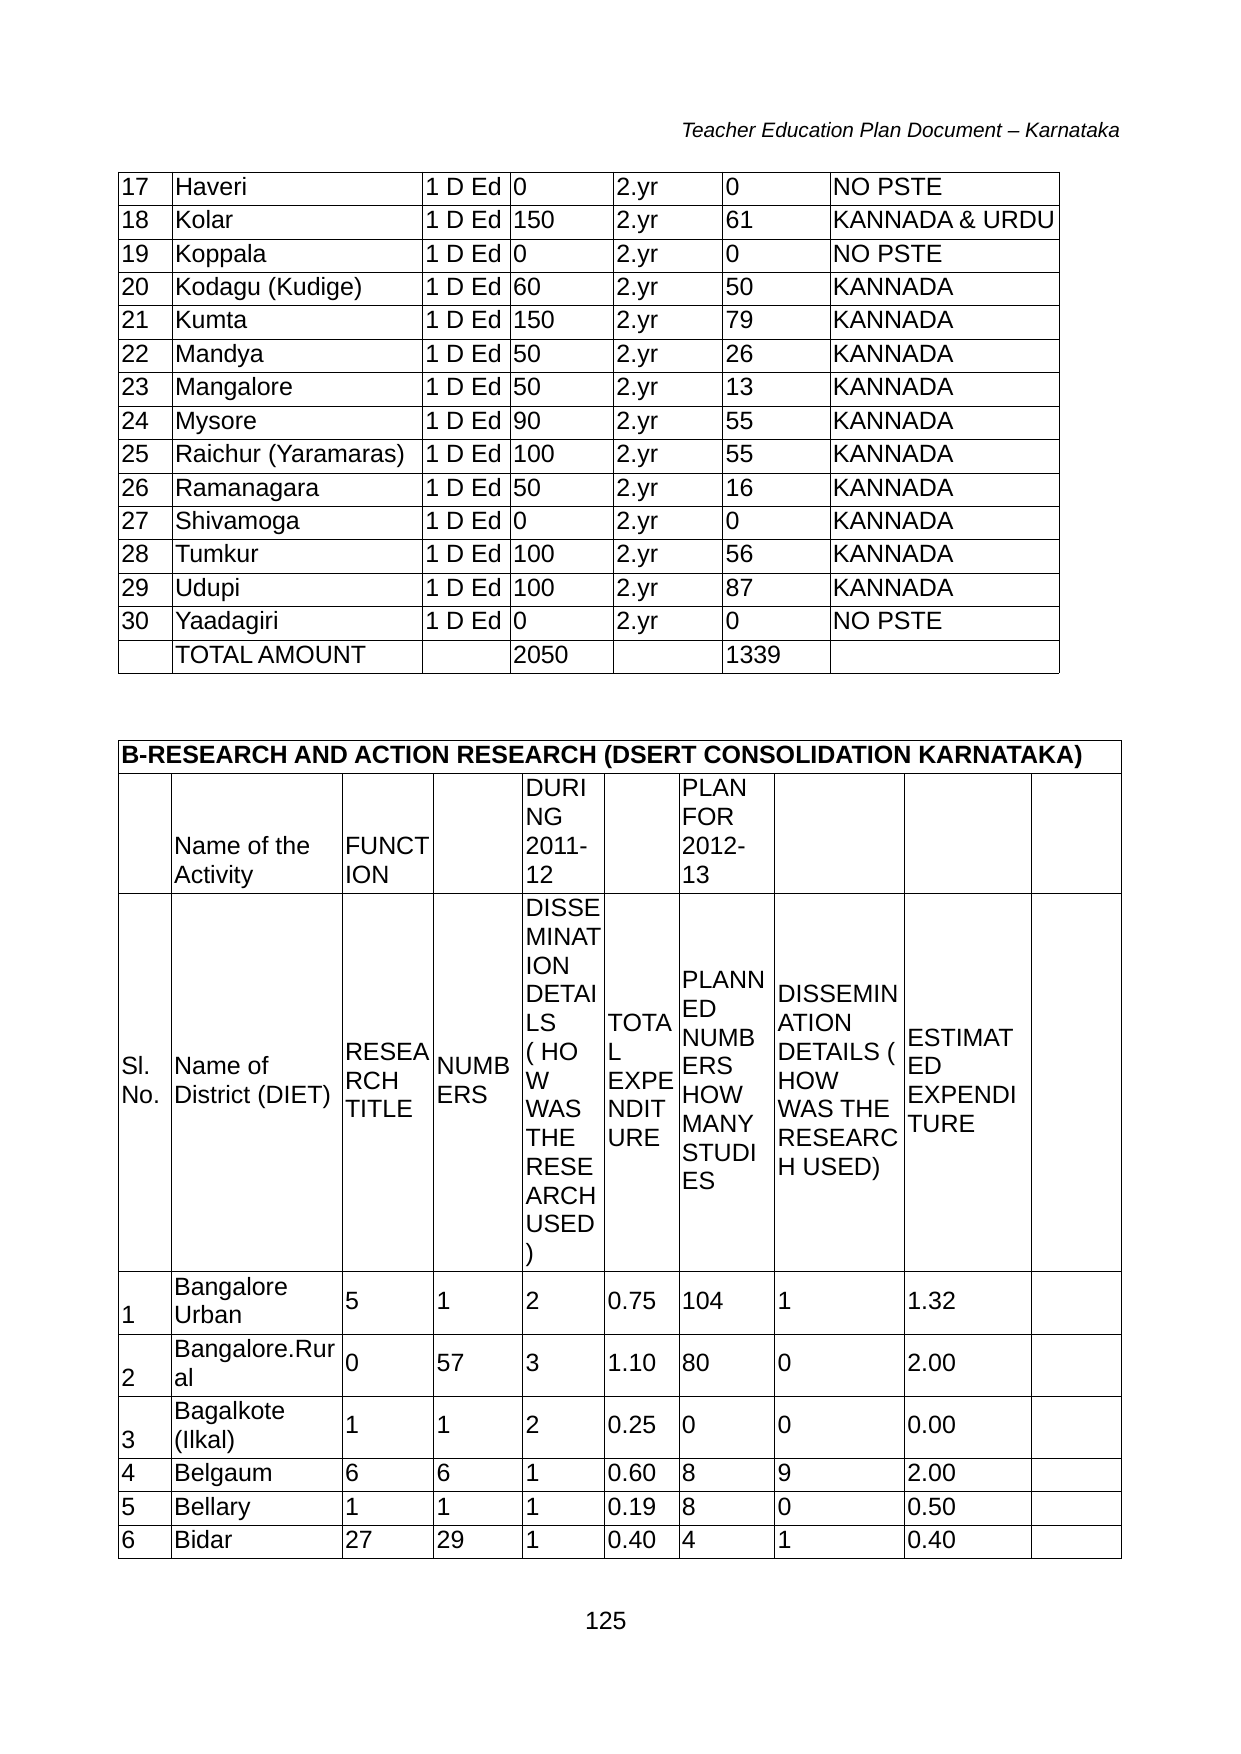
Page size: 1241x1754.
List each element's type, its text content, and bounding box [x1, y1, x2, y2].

table_cell Kumta [173, 306, 422, 339]
table_cell Raichur (Yaramaras) [173, 440, 422, 472]
table_cell Yaadagiri [173, 607, 422, 640]
table_cell 2.00 [905, 1335, 1031, 1396]
table_cell 26 [119, 474, 172, 506]
table_cell 0 [775, 1335, 904, 1396]
table_cell 29 [434, 1526, 522, 1558]
table_cell 20 [119, 273, 172, 305]
table_cell [1032, 1459, 1121, 1491]
table_cell 1 D Ed [423, 173, 510, 205]
table_cell 1.32 [905, 1272, 1031, 1334]
table_cell 8 [680, 1492, 774, 1525]
table_cell KANNADA & URDU [831, 206, 1059, 238]
table_cell NO PSTE [831, 607, 1059, 640]
table_cell 1 [343, 1492, 433, 1525]
table_cell [1032, 1335, 1121, 1396]
table_cell KANNADA [831, 440, 1059, 472]
table_cell 0.40 [605, 1526, 679, 1558]
table_cell [775, 774, 904, 893]
table_cell ESTIMATED EXPENDITURE [905, 894, 1031, 1271]
table_cell 2.yr [614, 540, 722, 573]
table_cell 1 D Ed [423, 340, 510, 372]
table_cell 0 [511, 607, 613, 640]
table_cell 2 [119, 1335, 171, 1396]
table_cell 26 [723, 340, 830, 372]
table_cell [119, 641, 172, 673]
table_cell 150 [511, 306, 613, 339]
table_cell 16 [723, 474, 830, 506]
table_cell Bagalkote (Ilkal) [172, 1397, 342, 1458]
table_cell 0 [723, 607, 830, 640]
table_cell 5 [343, 1272, 433, 1334]
table_cell 28 [119, 540, 172, 573]
table_cell PLAN FOR 2012-13 [680, 774, 774, 893]
table_cell 57 [434, 1335, 522, 1396]
table_cell RESEARCH TITLE [343, 894, 433, 1271]
table_cell 1 D Ed [423, 240, 510, 272]
table_cell 1 [523, 1459, 604, 1491]
table_cell [1032, 1397, 1121, 1458]
table_cell 2.yr [614, 607, 722, 640]
table_cell 19 [119, 240, 172, 272]
table_cell 1 D Ed [423, 607, 510, 640]
table_cell KANNADA [831, 574, 1059, 606]
table_cell NUMBERS [434, 894, 522, 1271]
table_cell 100 [511, 440, 613, 472]
table_cell 25 [119, 440, 172, 472]
table_cell 0 [680, 1397, 774, 1458]
table_cell 0.75 [605, 1272, 679, 1334]
table_cell Bangalore.Rural [172, 1335, 342, 1396]
table_cell 0 [723, 173, 830, 205]
table_cell 2.yr [614, 206, 722, 238]
table_cell [119, 774, 171, 893]
table_cell Name of the Activity [172, 774, 342, 893]
table_cell 23 [119, 373, 172, 406]
table_cell 1 D Ed [423, 273, 510, 305]
table_cell 0 [775, 1492, 904, 1525]
table_cell Bidar [172, 1526, 342, 1558]
table_cell 1 [434, 1397, 522, 1458]
table_cell 6 [119, 1526, 171, 1558]
table_cell 1 [434, 1492, 522, 1525]
table_cell 8 [680, 1459, 774, 1491]
table_cell NO PSTE [831, 173, 1059, 205]
table_cell [1032, 1526, 1121, 1558]
table_cell [1032, 1492, 1121, 1525]
table_cell 1 D Ed [423, 373, 510, 406]
table_cell 50 [723, 273, 830, 305]
table_cell 2.yr [614, 240, 722, 272]
table_cell 100 [511, 540, 613, 573]
table_cell Bangalore Urban [172, 1272, 342, 1334]
table_cell [605, 774, 679, 893]
table_cell 50 [511, 474, 613, 506]
table_cell 60 [511, 273, 613, 305]
table_cell 1 [775, 1272, 904, 1334]
table_cell Bellary [172, 1492, 342, 1525]
table_cell Koppala [173, 240, 422, 272]
table_cell 2.yr [614, 507, 722, 539]
table_cell 79 [723, 306, 830, 339]
table_cell Sl.No. [119, 894, 171, 1271]
table_cell 1 [523, 1492, 604, 1525]
table_cell 1 D Ed [423, 474, 510, 506]
table_cell 3 [119, 1397, 171, 1458]
table_cell DURING 2011-12 [523, 774, 604, 893]
table_cell 2.yr [614, 340, 722, 372]
table_cell [434, 774, 522, 893]
table_cell 1 [775, 1526, 904, 1558]
table_cell 1339 [723, 641, 830, 673]
table_cell Mandya [173, 340, 422, 372]
table_cell 104 [680, 1272, 774, 1334]
table_cell 0.19 [605, 1492, 679, 1525]
table_cell 2.yr [614, 440, 722, 472]
table_cell 0 [775, 1397, 904, 1458]
table_cell KANNADA [831, 373, 1059, 406]
table_cell 2.yr [614, 173, 722, 205]
table_cell 2.yr [614, 373, 722, 406]
table_cell [614, 641, 722, 673]
table_cell 55 [723, 407, 830, 439]
table_cell [1032, 1272, 1121, 1334]
table_cell 2 [523, 1397, 604, 1458]
table_cell 150 [511, 206, 613, 238]
table_cell KANNADA [831, 273, 1059, 305]
table_header B-RESEARCH AND ACTION RESEARCH (DSERT CONSOLIDATION KARNATAKA) [119, 741, 1121, 773]
table_cell KANNADA [831, 407, 1059, 439]
table_cell 1 [343, 1397, 433, 1458]
table_cell TOTAL AMOUNT [173, 641, 422, 673]
table_cell 2.yr [614, 273, 722, 305]
table_cell 80 [680, 1335, 774, 1396]
table_cell 2.yr [614, 407, 722, 439]
table_cell Mangalore [173, 373, 422, 406]
table_cell 2.yr [614, 306, 722, 339]
table_cell 2.yr [614, 574, 722, 606]
table_cell 0 [723, 240, 830, 272]
table_cell 22 [119, 340, 172, 372]
table_cell 0 [511, 173, 613, 205]
table_cell 2.yr [614, 474, 722, 506]
table_cell Shivamoga [173, 507, 422, 539]
table_cell 50 [511, 373, 613, 406]
table_cell 0.00 [905, 1397, 1031, 1458]
table_cell 61 [723, 206, 830, 238]
table_cell Belgaum [172, 1459, 342, 1491]
table_cell DISSEMINATION DETAILS ( HOW WAS THE RESEARCH USED) [523, 894, 604, 1271]
table_cell [1032, 894, 1121, 1271]
table_cell 21 [119, 306, 172, 339]
table_cell Kodagu (Kudige) [173, 273, 422, 305]
table_cell 3 [523, 1335, 604, 1396]
table_cell 1 [119, 1272, 171, 1334]
table_cell PLANNED NUMBERS HOW MANY STUDIES [680, 894, 774, 1271]
table_cell 0 [511, 507, 613, 539]
table_cell Tumkur [173, 540, 422, 573]
table_cell Mysore [173, 407, 422, 439]
table_cell 90 [511, 407, 613, 439]
table_cell KANNADA [831, 507, 1059, 539]
table_cell 30 [119, 607, 172, 640]
table_cell 4 [119, 1459, 171, 1491]
table_cell NO PSTE [831, 240, 1059, 272]
table_cell [423, 641, 510, 673]
table_cell 2050 [511, 641, 613, 673]
table_cell 1 D Ed [423, 507, 510, 539]
table_cell 4 [680, 1526, 774, 1558]
table_cell 27 [343, 1526, 433, 1558]
table_cell 9 [775, 1459, 904, 1491]
table_cell FUNCTION [343, 774, 433, 893]
table_cell 1 D Ed [423, 407, 510, 439]
table_cell 0.60 [605, 1459, 679, 1491]
table_cell 0 [343, 1335, 433, 1396]
table_cell 55 [723, 440, 830, 472]
table_cell 87 [723, 574, 830, 606]
table_cell 27 [119, 507, 172, 539]
table_cell 50 [511, 340, 613, 372]
table_cell Name of District (DIET) [172, 894, 342, 1271]
table_cell KANNADA [831, 540, 1059, 573]
table_cell 0.40 [905, 1526, 1031, 1558]
table_cell 2 [523, 1272, 604, 1334]
table_cell 0 [723, 507, 830, 539]
table_cell 0.50 [905, 1492, 1031, 1525]
table_cell 1 D Ed [423, 206, 510, 238]
table_cell 29 [119, 574, 172, 606]
table_cell TOTAL EXPENDITURE [605, 894, 679, 1271]
table_cell 1 [434, 1272, 522, 1334]
table_cell KANNADA [831, 474, 1059, 506]
table_cell 5 [119, 1492, 171, 1525]
table_cell Kolar [173, 206, 422, 238]
table_cell 1 D Ed [423, 574, 510, 606]
table_cell 1 D Ed [423, 306, 510, 339]
table_cell 6 [434, 1459, 522, 1491]
table_cell 2.00 [905, 1459, 1031, 1491]
table_cell 100 [511, 574, 613, 606]
table_cell KANNADA [831, 340, 1059, 372]
table_cell [831, 641, 1059, 673]
table_cell 1.10 [605, 1335, 679, 1396]
table_cell Ramanagara [173, 474, 422, 506]
table_cell 13 [723, 373, 830, 406]
table_cell 1 D Ed [423, 440, 510, 472]
table_cell Haveri [173, 173, 422, 205]
table_cell 0 [511, 240, 613, 272]
table_cell 24 [119, 407, 172, 439]
table_cell KANNADA [831, 306, 1059, 339]
table_cell 1 D Ed [423, 540, 510, 573]
table_cell 1 [523, 1526, 604, 1558]
table_cell 17 [119, 173, 172, 205]
table_cell [905, 774, 1031, 893]
table_cell 18 [119, 206, 172, 238]
table_cell 6 [343, 1459, 433, 1491]
table_cell 56 [723, 540, 830, 573]
table_cell 0.25 [605, 1397, 679, 1458]
table_cell DISSEMINATION DETAILS ( HOW WAS THE RESEARCH USED) [775, 894, 904, 1271]
table_cell [1032, 774, 1121, 893]
table_cell Udupi [173, 574, 422, 606]
